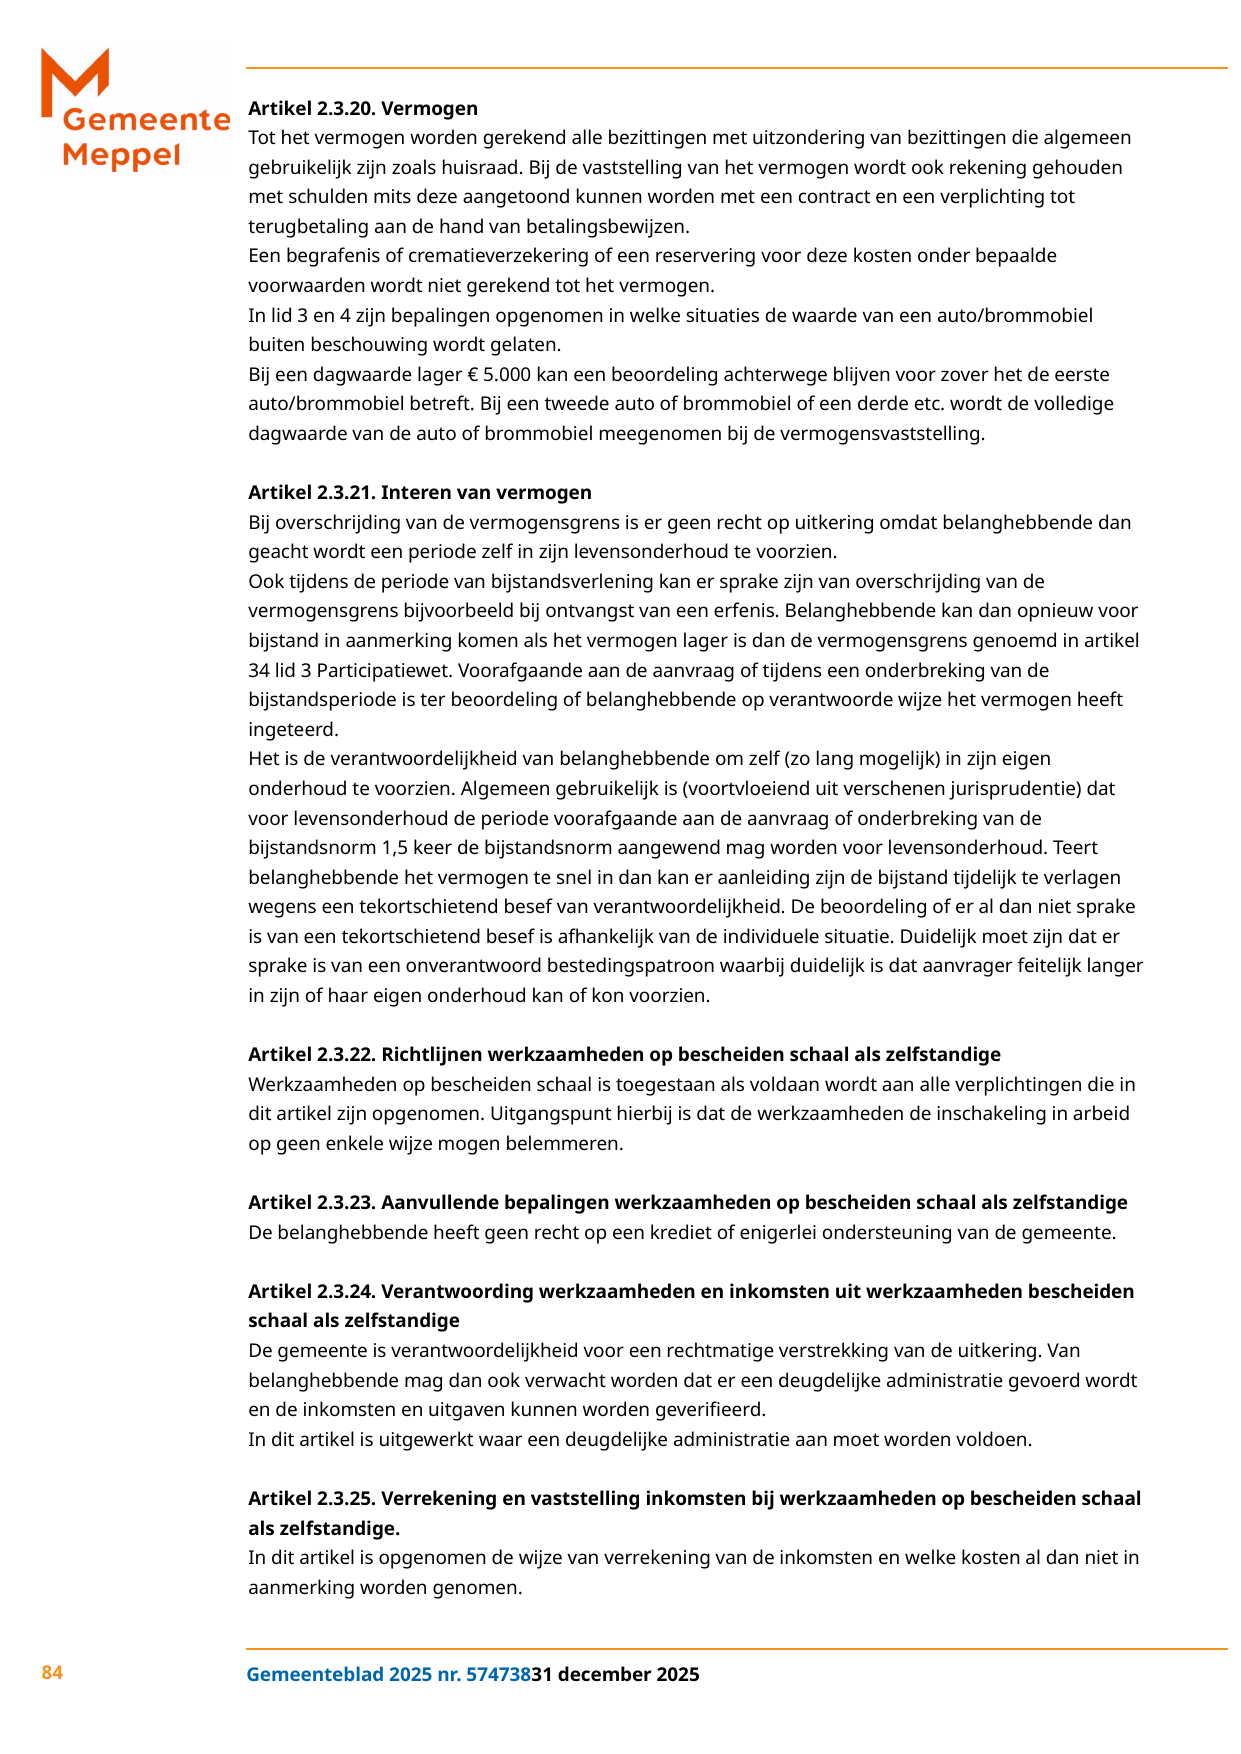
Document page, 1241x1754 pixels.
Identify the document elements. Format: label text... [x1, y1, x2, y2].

text Bij een dagwaarde lager € 5.000 kan een beoordeling achterwege blijven voor zover het de eerste auto/brommobiel betreft. Bij een tweede auto of brommobiel of een derde etc. wordt de volledige dagwaarde van de auto of brommobiel meegenomen bij de vermogensvaststelling. [248, 361, 1152, 446]
picture [41, 47, 231, 172]
text Een begrafenis of crematieverzekering of een reservering voor deze kosten onder bepaalde voorwaarden wordt niet gerekend tot het vermogen. [248, 243, 1152, 298]
text In dit artikel is uitgewerkt waar een deugdelijke administratie aan moet worden voldoen. [248, 1426, 1152, 1452]
text Artikel 2.3.25. Verrekening en vaststelling inkomsten bij werkzaamheden op bescheiden schaal als zelfstandige. [248, 1485, 1152, 1541]
text Artikel 2.3.21. Interen van vermogen [248, 479, 1152, 505]
text De gemeente is verantwoordelijkheid voor een rechtmatige verstrekking van de uitkering. Van belanghebbende mag dan ook verwacht worden dat er een deugdelijke administratie gevoerd wordt en de inkomsten en uitgaven kunnen worden geverifieerd. [248, 1337, 1152, 1422]
text Artikel 2.3.24. Verantwoording werkzaamheden en inkomsten uit werkzaamheden bescheiden schaal als zelfstandige [248, 1278, 1152, 1333]
text Bij overschrijding van de vermogensgrens is er geen recht op uitkering omdat belanghebbende dan geacht wordt een periode zelf in zijn levensonderhoud te voorzien. [248, 509, 1152, 564]
text Ook tijdens de periode van bijstandsverlening kan er sprake zijn van overschrijding van de vermogensgrens bijvoorbeeld bij ontvangst van een erfenis. Belanghebbende kan dan opnieuw voor bijstand in aanmerking komen als het vermogen lager is dan de vermogensgrens genoemd in artikel 34 lid 3 Participatiewet. Voorafgaande aan de aanvraag of tijdens een onderbreking van de bijstandsperiode is ter beoordeling of belanghebbende op verantwoorde wijze het vermogen heeft ingeteerd. [248, 568, 1152, 742]
text Tot het vermogen worden gerekend alle bezittingen met uitzondering van bezittingen die algemeen gebruikelijk zijn zoals huisraad. Bij de vaststelling van het vermogen wordt ook rekening gehouden met schulden mits deze aangetoond kunnen worden met een contract en een verplichting tot terugbetaling aan de hand van betalingsbewijzen. [248, 124, 1152, 239]
text Werkzaamheden op bescheiden schaal is toegestaan als voldaan wordt aan alle verplichtingen die in dit artikel zijn opgenomen. Uitgangspunt hierbij is dat de werkzaamheden de inschakeling in arbeid op geen enkele wijze mogen belemmeren. [248, 1071, 1152, 1156]
text In dit artikel is opgenomen de wijze van verrekening van de inkomsten en welke kosten al dan niet in aanmerking worden genomen. [248, 1544, 1152, 1600]
text Artikel 2.3.23. Aanvullende bepalingen werkzaamheden op bescheiden schaal als zelfstandige [248, 1189, 1152, 1215]
text Het is de verantwoordelijkheid van belanghebbende om zelf (zo lang mogelijk) in zijn eigen onderhoud te voorzien. Algemeen gebruikelijk is (voortvloeiend uit verschenen jurisprudentie) dat voor levensonderhoud de periode voorafgaande aan de aanvraag of onderbreking van de bijstandsnorm 1,5 keer de bijstandsnorm aangewend mag worden voor levensonderhoud. Teert belanghebbende het vermogen te snel in dan kan er aanleiding zijn de bijstand tijdelijk te verlagen wegens een tekortschietend besef van verantwoordelijkheid. De beoordeling of er al dan niet sprake is van een tekortschietend besef is afhankelijk van de individuele situatie. Duidelijk moet zijn dat er sprake is van een onverantwoord bestedingspatroon waarbij duidelijk is dat aanvrager feitelijk langer in zijn of haar eigen onderhoud kan of kon voorzien. [248, 746, 1152, 1008]
text In lid 3 en 4 zijn bepalingen opgenomen in welke situaties de waarde van een auto/brommobiel buiten beschouwing wordt gelaten. [248, 302, 1152, 357]
text Artikel 2.3.22. Richtlijnen werkzaamheden op bescheiden schaal als zelfstandige [248, 1041, 1152, 1067]
text De belanghebbende heeft geen recht op een krediet of enigerlei ondersteuning van de gemeente. [248, 1219, 1152, 1245]
text Artikel 2.3.20. Vermogen [248, 95, 1152, 121]
